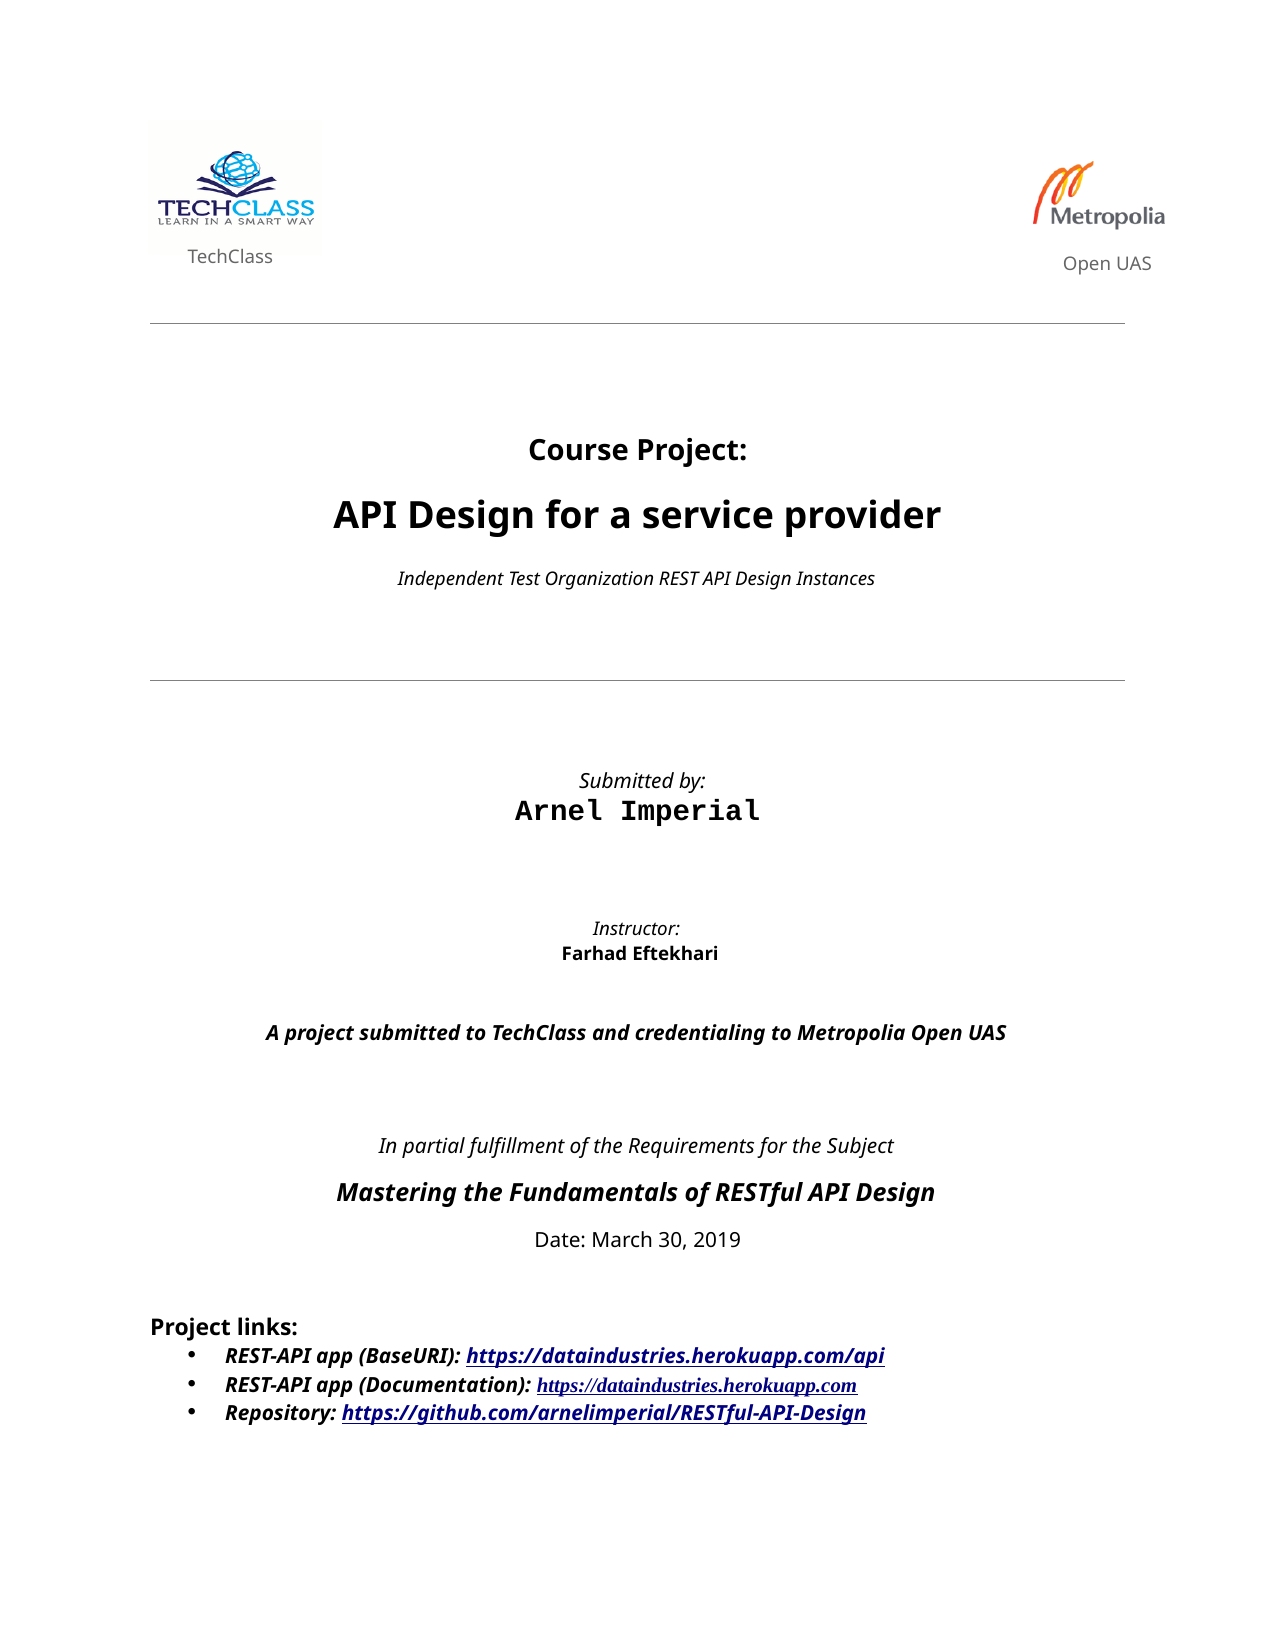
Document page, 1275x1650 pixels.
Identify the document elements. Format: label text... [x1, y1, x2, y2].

text Independent Test Organization REST API Design Instances [150, 565, 1125, 591]
text Date: March 30, 2019 [150, 1225, 1125, 1254]
list REST-API app (Documentation): https://dataindustries.herokuapp.com [187, 1370, 1125, 1398]
text Farhad Eftekhari [150, 941, 1125, 966]
list REST-API app (BaseURI): https://dataindustries.herokuapp.com/api [187, 1342, 1125, 1370]
picture [148, 120, 323, 255]
text Arnel Imperial [150, 796, 1125, 829]
text Mastering the Fundamentals of RESTful API Design [150, 1174, 1125, 1208]
text Instructor: [150, 915, 1125, 941]
list Repository: https://github.com/arnelimperial/RESTful-API-Design [187, 1398, 1125, 1427]
text API Design for a service provider [150, 488, 1125, 539]
text Course Project: [150, 429, 1125, 469]
text In partial fulfillment of the Requirements for the Subject [150, 1132, 1125, 1160]
text A project submitted to TechClass and credentialing to Metropolia Open UAS [150, 1018, 1125, 1046]
picture [1012, 114, 1186, 283]
text Project links: [150, 1310, 1125, 1342]
text Submitted by: [150, 762, 1125, 796]
